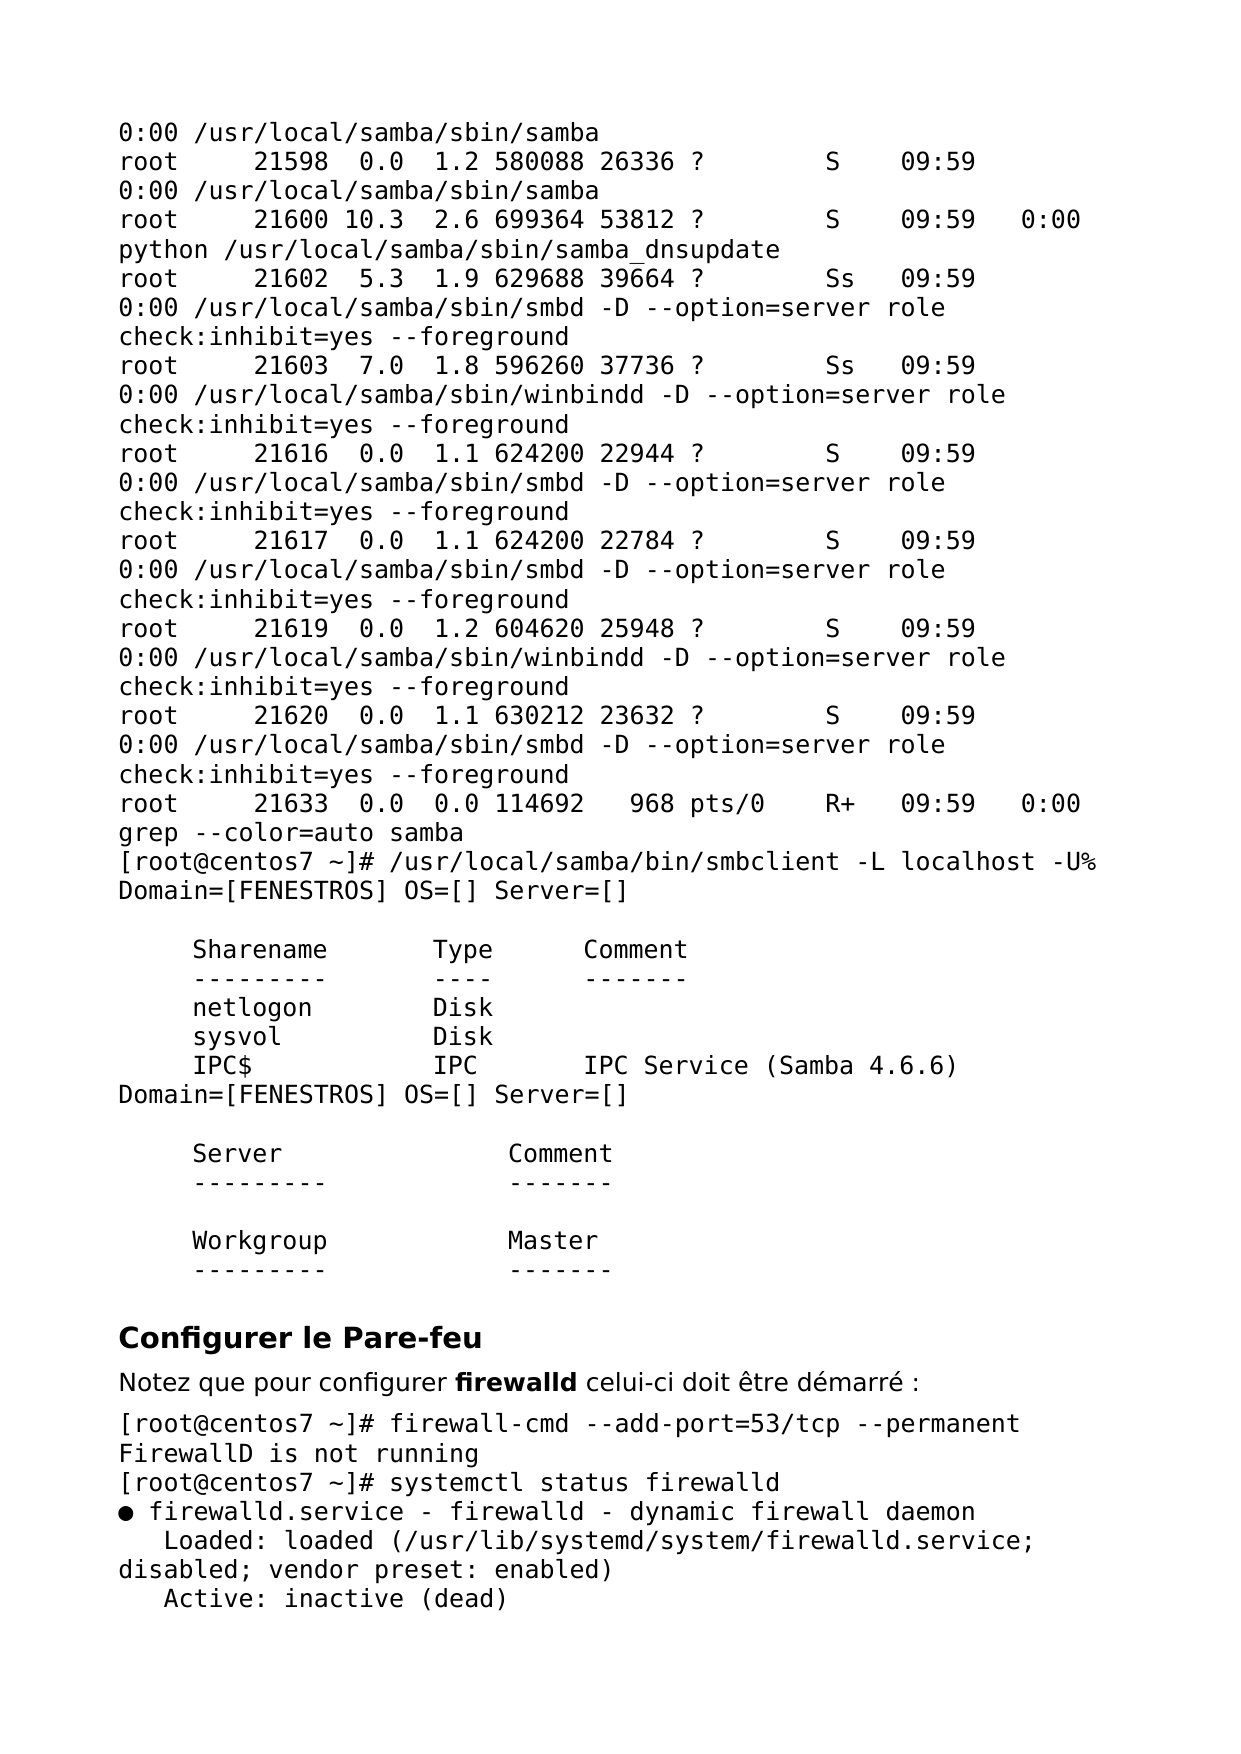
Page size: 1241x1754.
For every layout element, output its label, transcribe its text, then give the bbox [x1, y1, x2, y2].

text 0:00 /usr/local/samba/sbin/samba root 21598 0.0 1.2 580088 26336 ? S 09:59 0:00 /usr/local/samba/sbin/samba root 21600 10.3 2.6 699364 53812 ? S 09:59 0:00 python /usr/local/samba/sbin/samba_dnsupdate root 21602 5.3 1.9 629688 39664 ? Ss 09:59 0:00 /usr/local/samba/sbin/smbd -D --option=server role check:inhibit=yes --foreground root 21603 7.0 1.8 596260 37736 ? Ss 09:59 0:00 /usr/local/samba/sbin/winbindd -D --option=server role check:inhibit=yes --foreground root 21616 0.0 1.1 624200 22944 ? S 09:59 0:00 /usr/local/samba/sbin/smbd -D --option=server role check:inhibit=yes --foreground root 21617 0.0 1.1 624200 22784 ? S 09:59 0:00 /usr/local/samba/sbin/smbd -D --option=server role check:inhibit=yes --foreground root 21619 0.0 1.2 604620 25948 ? S 09:59 0:00 /usr/local/samba/sbin/winbindd -D --option=server role check:inhibit=yes --foreground root 21620 0.0 1.1 630212 23632 ? S 09:59 0:00 /usr/local/samba/sbin/smbd -D --option=server role check:inhibit=yes --foreground root 21633 0.0 0.0 114692 968 pts/0 R+ 09:59 0:00 grep --color=auto samba [root@centos7 ~]# /usr/local/samba/bin/smbclient -L localhost -U% Domain=[FENESTROS] OS=[] Server=[] Sharename Type Comment --------- ---- ------- netlogon Disk sysvol Disk IPC$ IPC IPC Service (Samba 4.6.6) Domain=[FENESTROS] OS=[] Server=[] Server Comment --------- ------- Workgroup Master --------- ------- [118, 118, 1122, 1285]
text [root@centos7 ~]# firewall-cmd --add-port=53/tcp --permanent FirewallD is not running [root@centos7 ~]# systemctl status firewalld ● firewalld.service - firewalld - dynamic firewall daemon Loaded: loaded (/usr/lib/systemd/system/firewalld.service; disabled; vendor preset: enabled) Active: inactive (dead) [118, 1410, 1122, 1614]
text Notez que pour configurer firewalld celui-ci doit être démarré : [118, 1368, 1122, 1397]
subtitle Configurer le Pare-feu [118, 1322, 1122, 1356]
